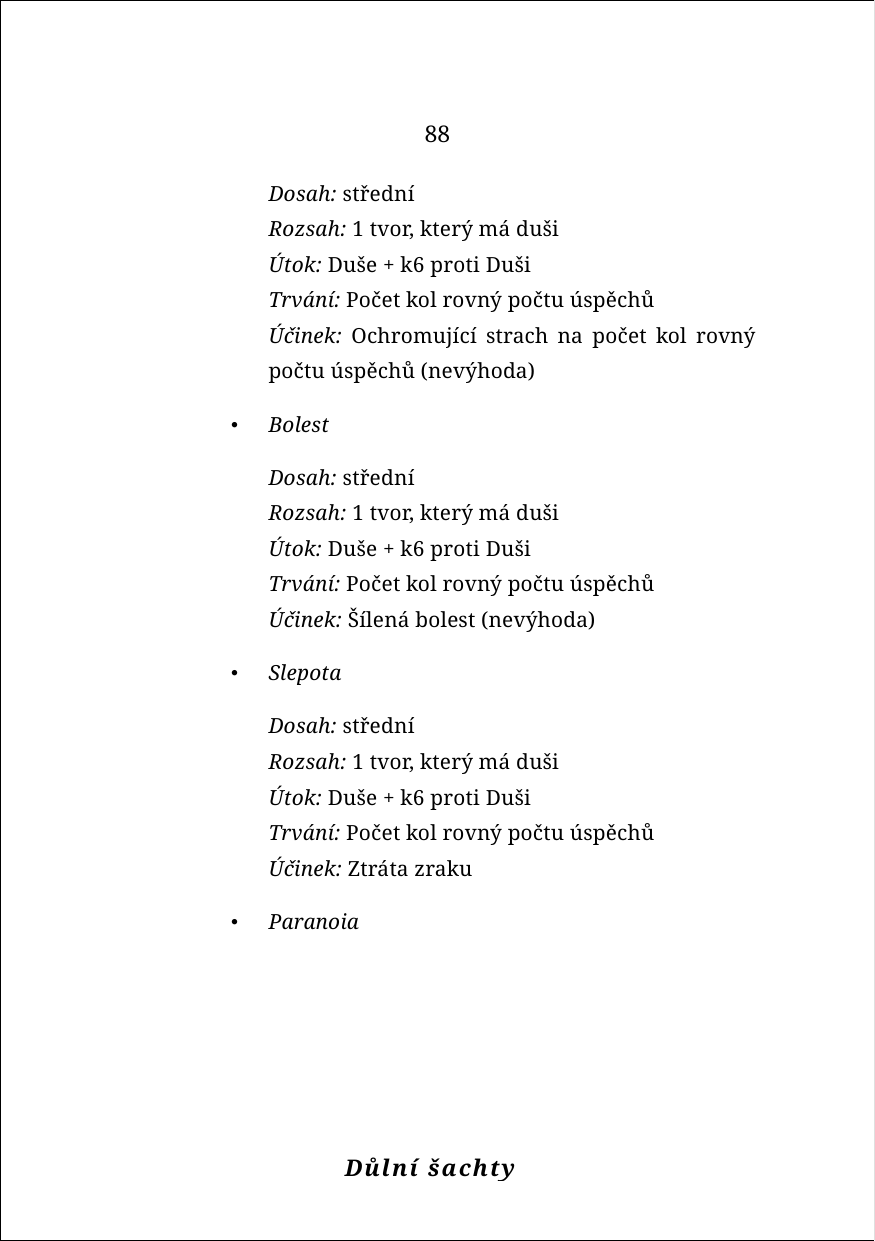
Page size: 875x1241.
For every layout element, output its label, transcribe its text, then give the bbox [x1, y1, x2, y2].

list Dosah: střední Rozsah: 1 tvor, který má duši Útok: Duše + k6 proti Duši Trvání: Počet kol rovný počtu úspěchů Účinek: Ztráta zraku [231, 712, 756, 882]
list Dosah: střední Rozsah: 1 tvor, který má duši Útok: Duše + k6 proti Duši Trvání: Počet kol rovný počtu úspěchů Účinek: Šílená bolest (nevýhoda) [231, 463, 756, 633]
list Dosah: střední Rozsah: 1 tvor, který má duši Útok: Duše + k6 proti Duši Trvání: Počet kol rovný počtu úspěchů Účinek: Ochromující strach na počet kol rovný počtu úspěchů (nevýhoda) [231, 179, 756, 385]
list Paranoia [231, 907, 756, 935]
list Bolest [231, 410, 756, 438]
list Slepota [231, 658, 756, 687]
